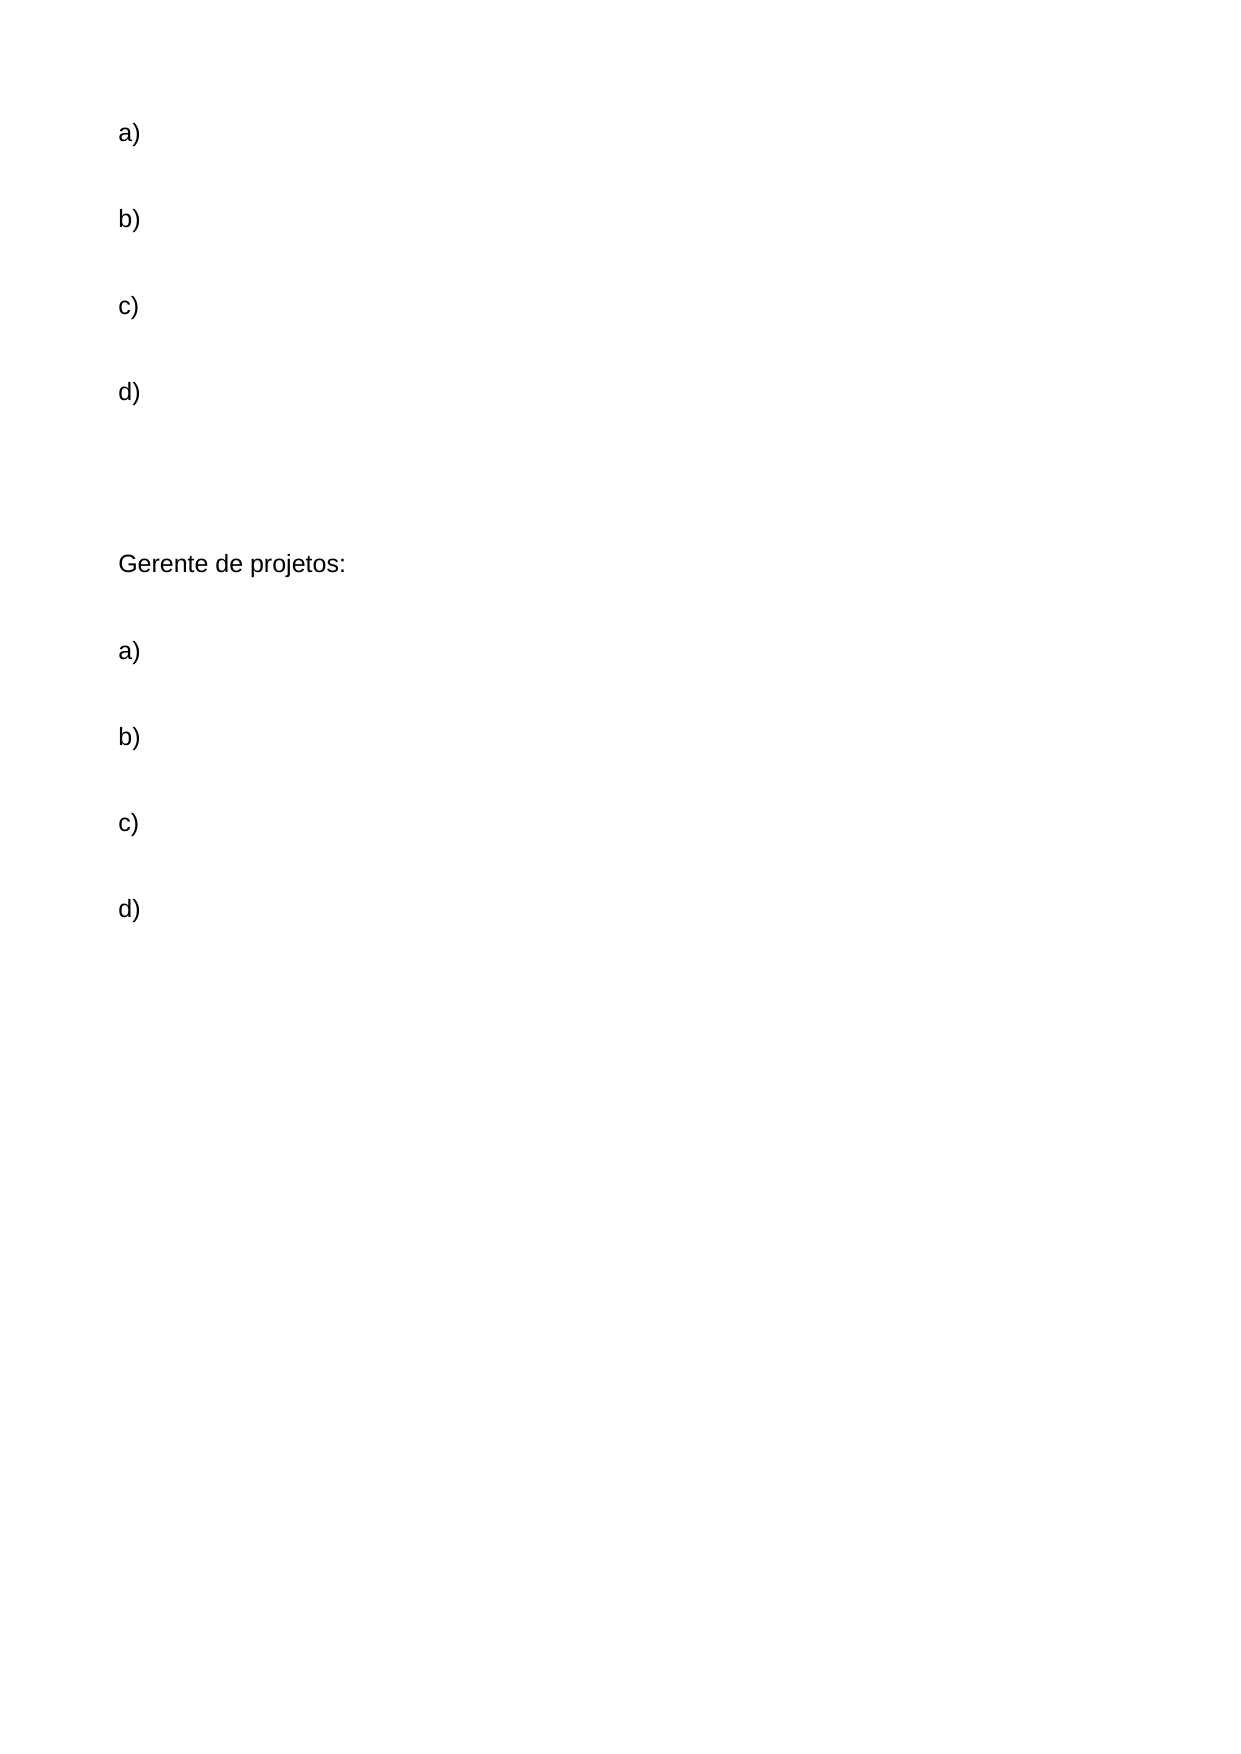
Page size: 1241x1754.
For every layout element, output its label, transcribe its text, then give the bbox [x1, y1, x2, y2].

text b) [118, 722, 1122, 751]
text c) [118, 808, 1122, 837]
text d) [118, 894, 1122, 923]
text a) [118, 118, 1122, 147]
text c) [118, 291, 1122, 319]
text a) [118, 636, 1122, 664]
text Gerente de projetos: [118, 549, 1122, 578]
text b) [118, 204, 1122, 233]
text d) [118, 377, 1122, 406]
